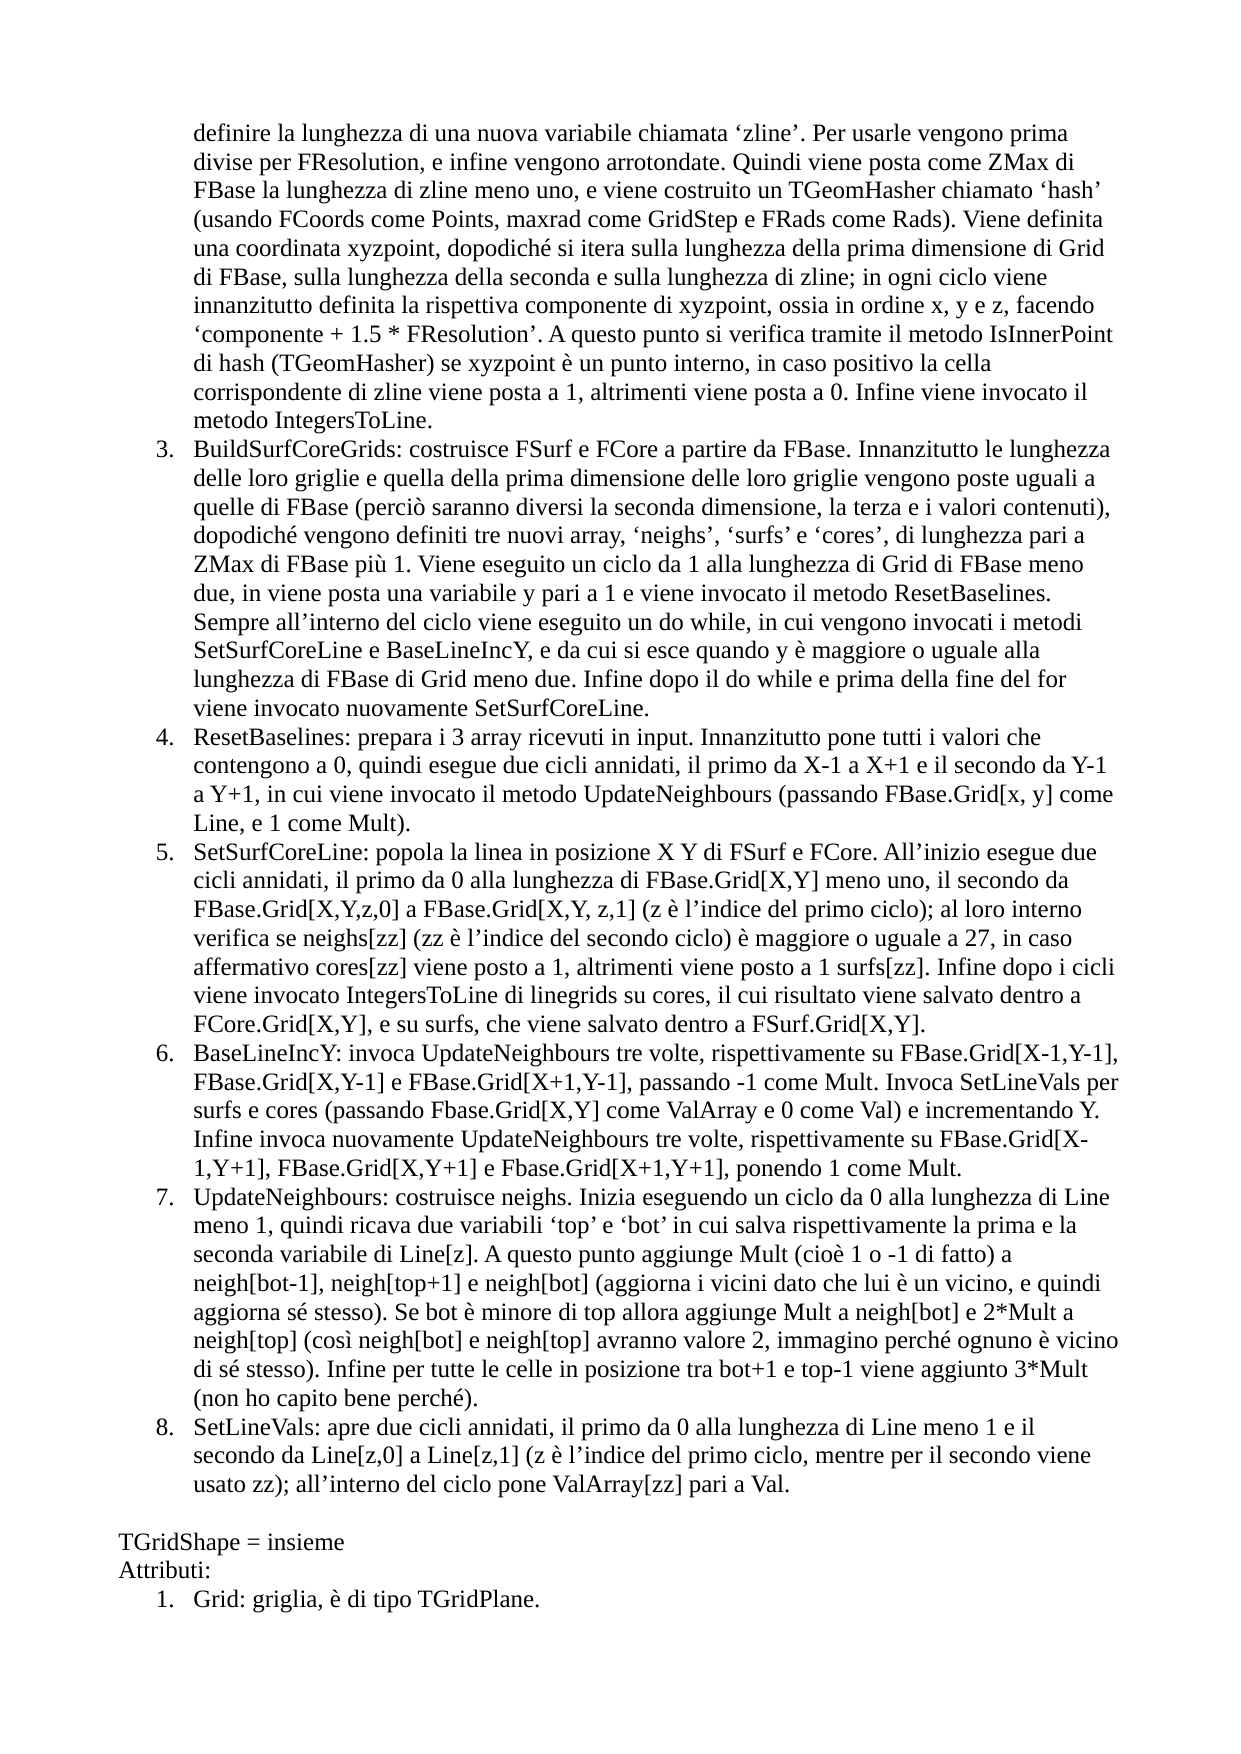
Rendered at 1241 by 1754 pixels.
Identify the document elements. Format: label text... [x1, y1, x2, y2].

list SetLineVals: apre due cicli annidati, il primo da 0 alla lunghezza di Line meno 1 e il secondo da Line[z,0] a Line[z,1] (z è l’indice del primo ciclo, mentre per il secondo viene usato zz); all’interno del ciclo pone ValArray[zz] pari a Val. [156, 1412, 1122, 1498]
list UpdateNeighbours: costruisce neighs. Inizia eseguendo un ciclo da 0 alla lunghezza di Line meno 1, quindi ricava due variabili ‘top’ e ‘bot’ in cui salva rispettivamente la prima e la seconda variabile di Line[z]. A questo punto aggiunge Mult (cioè 1 o -1 di fatto) a neigh[bot-1], neigh[top+1] e neigh[bot] (aggiorna i vicini dato che lui è un vicino, e quindi aggiorna sé stesso). Se bot è minore di top allora aggiunge Mult a neigh[bot] e 2*Mult a neigh[top] (così neigh[bot] e neigh[top] avranno valore 2, immagino perché ognuno è vicino di sé stesso). Infine per tutte le celle in posizione tra bot+1 e top-1 viene aggiunto 3*Mult (non ho capito bene perché). [156, 1182, 1122, 1412]
list SetSurfCoreLine: popola la linea in posizione X Y di FSurf e FCore. All’inizio esegue due cicli annidati, il primo da 0 alla lunghezza di FBase.Grid[X,Y] meno uno, il secondo da FBase.Grid[X,Y,z,0] a FBase.Grid[X,Y, z,1] (z è l’indice del primo ciclo); al loro interno verifica se neighs[zz] (zz è l’indice del secondo ciclo) è maggiore o uguale a 27, in caso affermativo cores[zz] viene posto a 1, altrimenti viene posto a 1 surfs[zz]. Infine dopo i cicli viene invocato IntegersToLine di linegrids su cores, il cui risultato viene salvato dentro a FCore.Grid[X,Y], e su surfs, che viene salvato dentro a FSurf.Grid[X,Y]. [156, 837, 1122, 1038]
text Attributi: [118, 1556, 1122, 1584]
list definire la lunghezza di una nuova variabile chiamata ‘zline’. Per usarle vengono prima divise per FResolution, e infine vengono arrotondate. Quindi viene posta come ZMax di FBase la lunghezza di zline meno uno, e viene costruito un TGeomHasher chiamato ‘hash’ (usando FCoords come Points, maxrad come GridStep e FRads come Rads). Viene definita una coordinata xyzpoint, dopodiché si itera sulla lunghezza della prima dimensione di Grid di FBase, sulla lunghezza della seconda e sulla lunghezza di zline; in ogni ciclo viene innanzitutto definita la rispettiva componente di xyzpoint, ossia in ordine x, y e z, facendo ‘componente + 1.5 * FResolution’. A questo punto si verifica tramite il metodo IsInnerPoint di hash (TGeomHasher) se xyzpoint è un punto interno, in caso positivo la cella corrispondente di zline viene posta a 1, altrimenti viene posta a 0. Infine viene invocato il metodo IntegersToLine. [156, 118, 1122, 434]
text TGridShape = insieme [118, 1527, 1122, 1556]
list BuildSurfCoreGrids: costruisce FSurf e FCore a partire da FBase. Innanzitutto le lunghezza delle loro griglie e quella della prima dimensione delle loro griglie vengono poste uguali a quelle di FBase (perciò saranno diversi la seconda dimensione, la terza e i valori contenuti), dopodiché vengono definiti tre nuovi array, ‘neighs’, ‘surfs’ e ‘cores’, di lunghezza pari a ZMax di FBase più 1. Viene eseguito un ciclo da 1 alla lunghezza di Grid di FBase meno due, in viene posta una variabile y pari a 1 e viene invocato il metodo ResetBaselines. Sempre all’interno del ciclo viene eseguito un do while, in cui vengono invocati i metodi SetSurfCoreLine e BaseLineIncY, e da cui si esce quando y è maggiore o uguale alla lunghezza di FBase di Grid meno due. Infine dopo il do while e prima della fine del for viene invocato nuovamente SetSurfCoreLine. [156, 434, 1122, 722]
list BaseLineIncY: invoca UpdateNeighbours tre volte, rispettivamente su FBase.Grid[X-1,Y-1], FBase.Grid[X,Y-1] e FBase.Grid[X+1,Y-1], passando -1 come Mult. Invoca SetLineVals per surfs e cores (passando Fbase.Grid[X,Y] come ValArray e 0 come Val) e incrementando Y. Infine invoca nuovamente UpdateNeighbours tre volte, rispettivamente su FBase.Grid[X-1,Y+1], FBase.Grid[X,Y+1] e Fbase.Grid[X+1,Y+1], ponendo 1 come Mult. [156, 1038, 1122, 1182]
list ResetBaselines: prepara i 3 array ricevuti in input. Innanzitutto pone tutti i valori che contengono a 0, quindi esegue due cicli annidati, il primo da X-1 a X+1 e il secondo da Y-1 a Y+1, in cui viene invocato il metodo UpdateNeighbours (passando FBase.Grid[x, y] come Line, e 1 come Mult). [156, 722, 1122, 837]
list Grid: griglia, è di tipo TGridPlane. [156, 1584, 1122, 1613]
